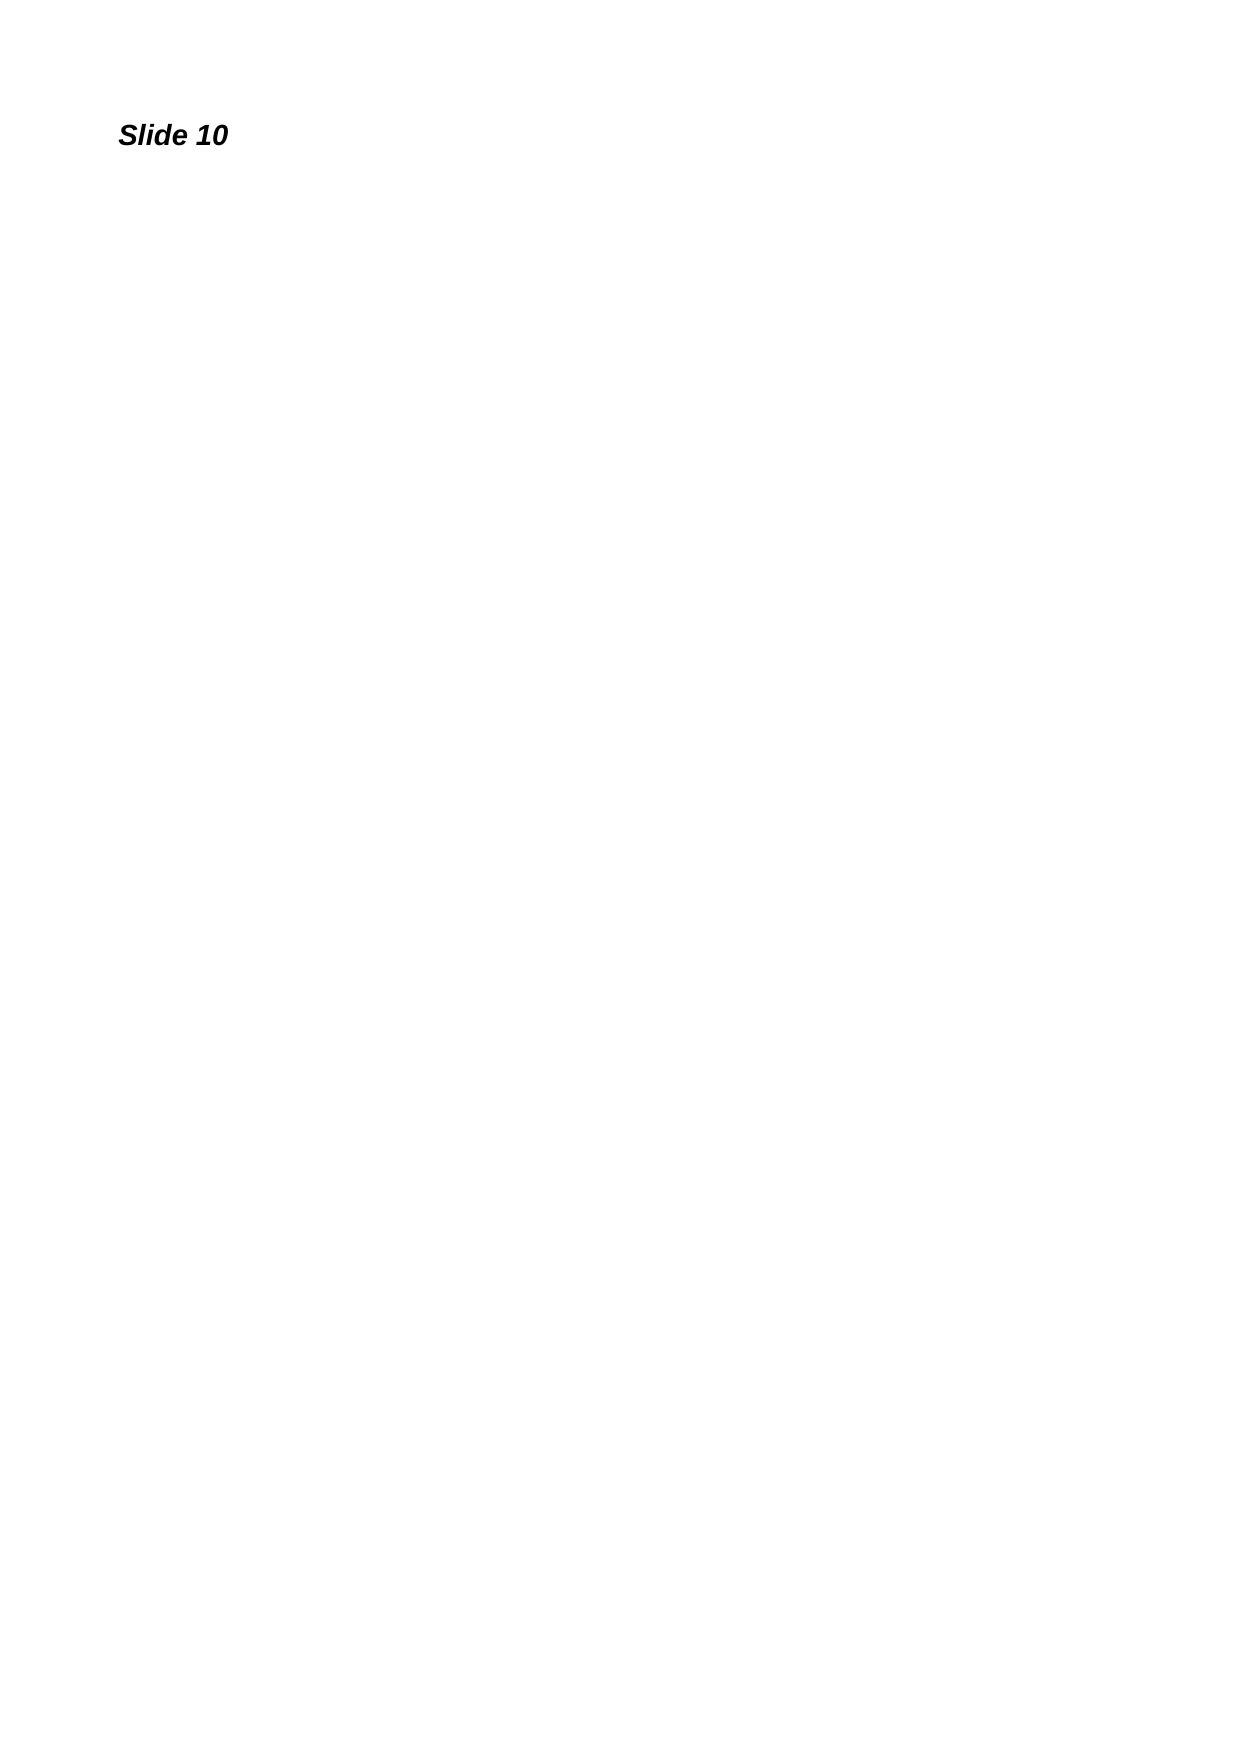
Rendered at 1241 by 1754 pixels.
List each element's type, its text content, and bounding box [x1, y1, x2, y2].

subtitle Slide 10 [118, 118, 1122, 152]
